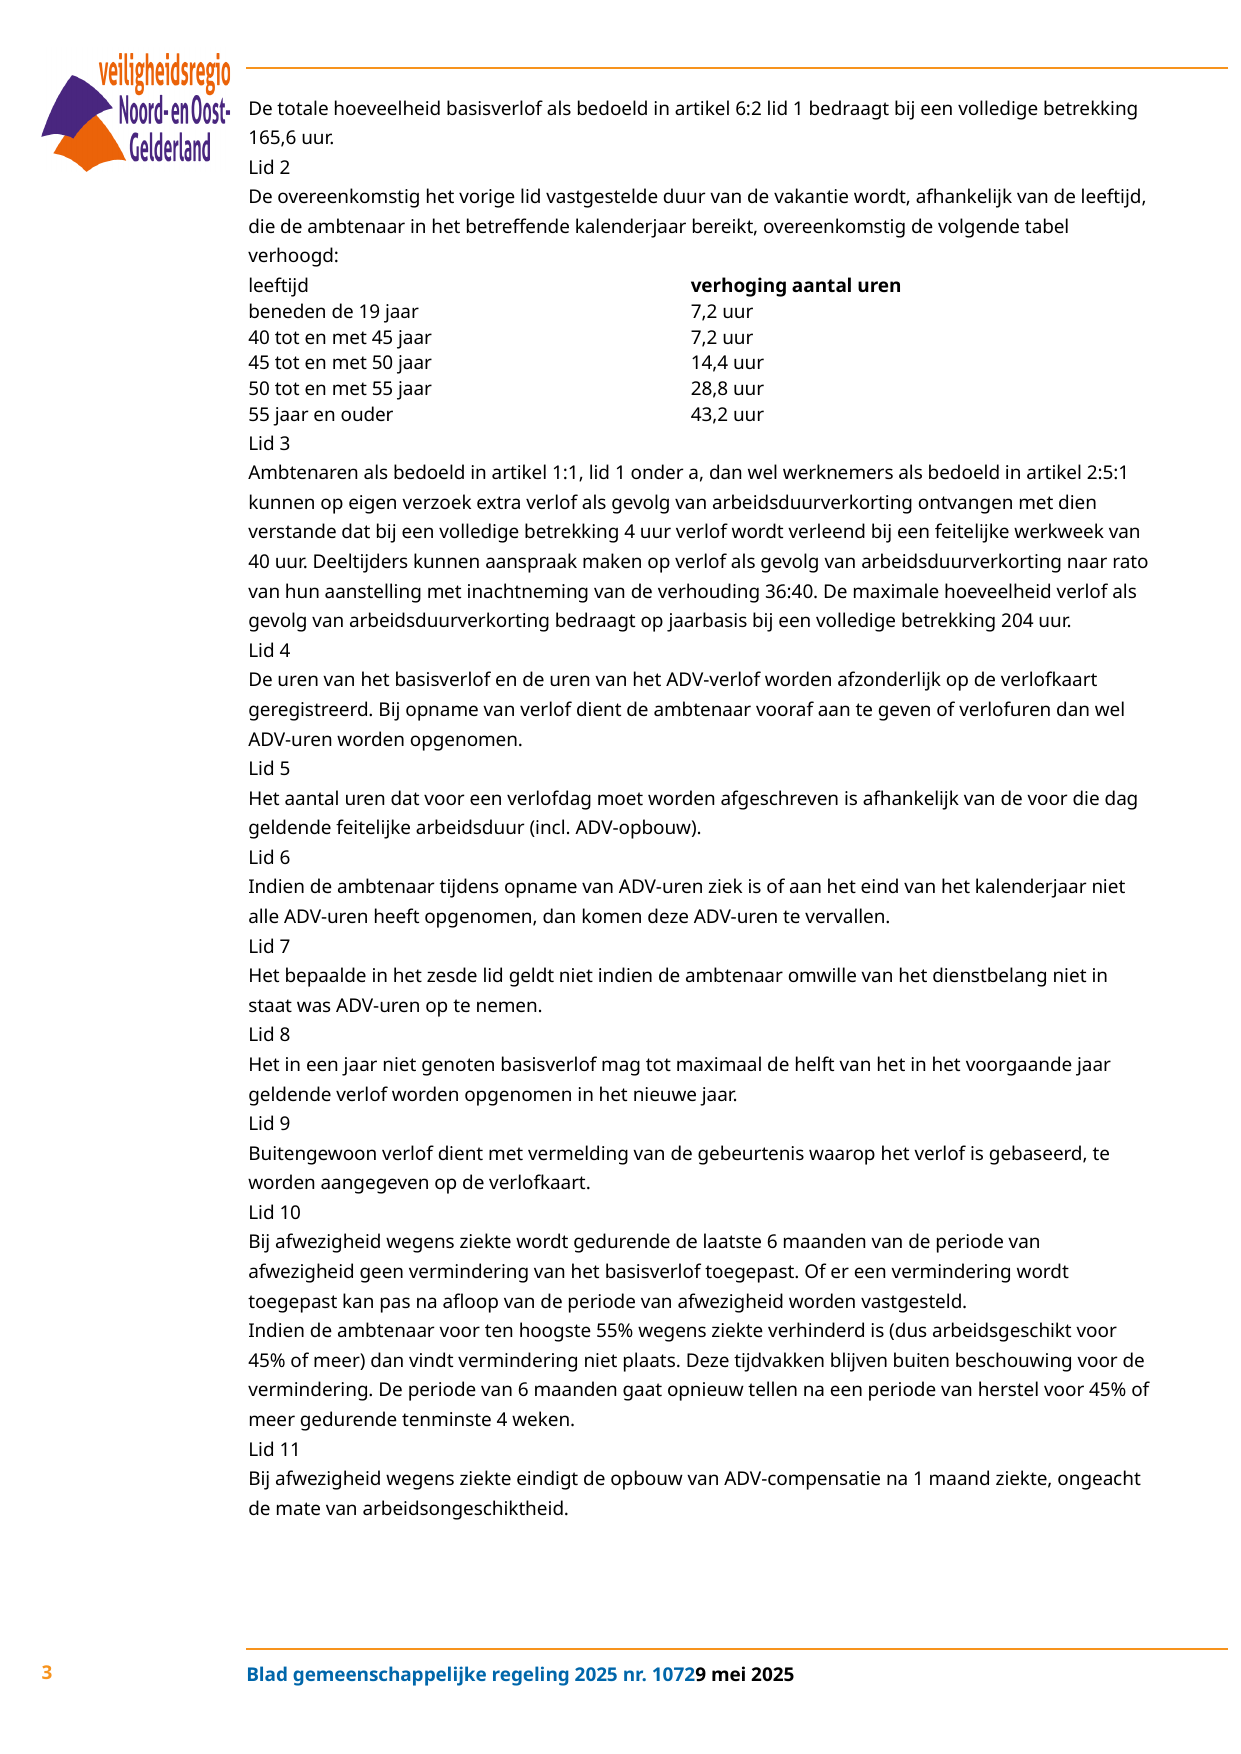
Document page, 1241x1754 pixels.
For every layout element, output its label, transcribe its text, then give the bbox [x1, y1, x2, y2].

text Ambtenaren als bedoeld in artikel 1:1, lid 1 onder a, dan wel werknemers als bedoeld in artikel 2:5:1 kunnen op eigen verzoek extra verlof als gevolg van arbeidsduurverkorting ontvangen met dien verstande dat bij een volledige betrekking 4 uur verlof wordt verleend bij een feitelijke werkweek van 40 uur. Deeltijders kunnen aanspraak maken op verlof als gevolg van arbeidsduurverkorting naar rato van hun aanstelling met inachtneming van de verhouding 36:40. De maximale hoeveelheid verlof als gevolg van arbeidsduurverkorting bedraagt op jaarbasis bij een volledige betrekking 204 uur. [248, 459, 1152, 633]
text Lid 11 [248, 1436, 1152, 1462]
table_header leeftijd [248, 273, 691, 298]
text Lid 7 [248, 933, 1152, 959]
text Bij afwezigheid wegens ziekte wordt gedurende de laatste 6 maanden van de periode van afwezigheid geen vermindering van het basisverlof toegepast. Of er een vermindering wordt toegepast kan pas na afloop van de periode van afwezigheid worden vastgesteld. [248, 1229, 1152, 1314]
text Indien de ambtenaar tijdens opname van ADV-uren ziek is of aan het eind van het kalenderjaar niet alle ADV-uren heeft opgenomen, dan komen deze ADV-uren te vervallen. [248, 874, 1152, 929]
text De overeenkomstig het vorige lid vastgestelde duur van de vakantie wordt, afhankelijk van de leeftijd, die de ambtenaar in het betreffende kalenderjaar bereikt, overeenkomstig de volgende tabel verhoogd: [248, 183, 1152, 268]
text Lid 8 [248, 1022, 1152, 1047]
table_cell 40 tot en met 45 jaar [248, 324, 691, 349]
table_cell 7,2 uur [691, 324, 1152, 349]
text Lid 10 [248, 1199, 1152, 1225]
text De totale hoeveelheid basisverlof als bedoeld in artikel 6:2 lid 1 bedraagt bij een volledige betrekking 165,6 uur. [248, 95, 1152, 150]
table_cell beneden de 19 jaar [248, 298, 691, 324]
table_cell 14,4 uur [691, 350, 1152, 375]
text Lid 6 [248, 844, 1152, 870]
text Het bepaalde in het zesde lid geldt niet indien de ambtenaar omwille van het dienstbelang niet in staat was ADV-uren op te nemen. [248, 962, 1152, 1018]
table_header verhoging aantal uren [691, 273, 1152, 298]
table_cell 55 jaar en ouder [248, 401, 691, 427]
picture [41, 47, 231, 172]
text Buitengewoon verlof dient met vermelding van de gebeurtenis waarop het verlof is gebaseerd, te worden aangegeven op de verlofkaart. [248, 1140, 1152, 1195]
text Lid 5 [248, 755, 1152, 781]
text Het in een jaar niet genoten basisverlof mag tot maximaal de helft van het in het voorgaande jaar geldende verlof worden opgenomen in het nieuwe jaar. [248, 1051, 1152, 1107]
text Lid 2 [248, 154, 1152, 180]
table_cell 43,2 uur [691, 401, 1152, 427]
table_cell 45 tot en met 50 jaar [248, 350, 691, 375]
table_cell 7,2 uur [691, 298, 1152, 324]
table_cell 50 tot en met 55 jaar [248, 375, 691, 401]
text Lid 3 [248, 430, 1152, 456]
text De uren van het basisverlof en de uren van het ADV-verlof worden afzonderlijk op de verlofkaart geregistreerd. Bij opname van verlof dient de ambtenaar vooraf aan te geven of verlofuren dan wel ADV-uren worden opgenomen. [248, 667, 1152, 752]
text Bij afwezigheid wegens ziekte eindigt de opbouw van ADV-compensatie na 1 maand ziekte, ongeacht de mate van arbeidsongeschiktheid. [248, 1465, 1152, 1521]
table_cell 28,8 uur [691, 375, 1152, 401]
text Lid 4 [248, 637, 1152, 663]
text Lid 9 [248, 1110, 1152, 1136]
text Indien de ambtenaar voor ten hoogste 55% wegens ziekte verhinderd is (dus arbeidsgeschikt voor 45% of meer) dan vindt vermindering niet plaats. Deze tijdvakken blijven buiten beschouwing voor de vermindering. De periode van 6 maanden gaat opnieuw tellen na een periode van herstel voor 45% of meer gedurende tenminste 4 weken. [248, 1317, 1152, 1432]
text Het aantal uren dat voor een verlofdag moet worden afgeschreven is afhankelijk van de voor die dag geldende feitelijke arbeidsduur (incl. ADV-opbouw). [248, 785, 1152, 840]
